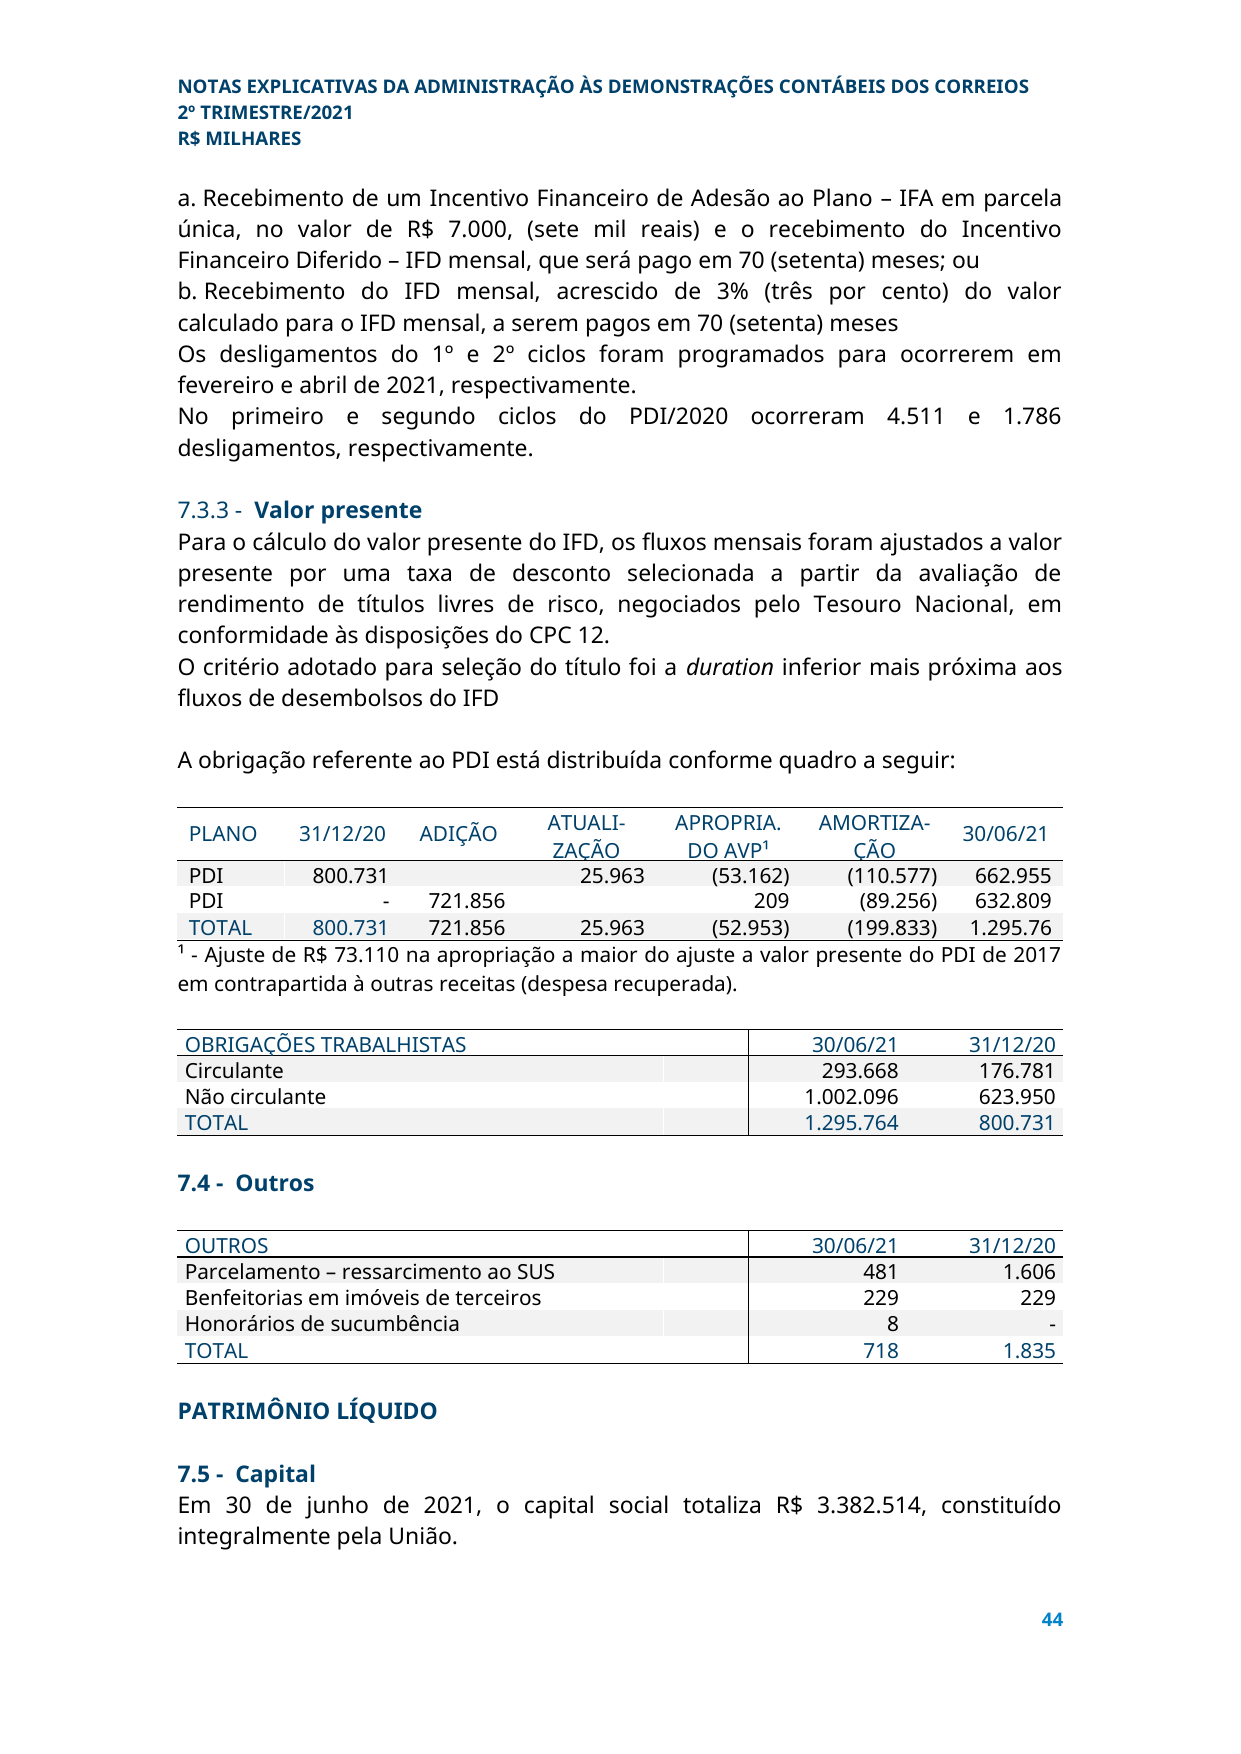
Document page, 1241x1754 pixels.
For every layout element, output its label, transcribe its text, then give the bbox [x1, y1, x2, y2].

table_cell TOTAL [177, 1108, 663, 1135]
subtitle Outros [177, 1167, 314, 1198]
table_cell 800.731 [285, 913, 400, 939]
table_header ATUALI-ZAÇÃO [516, 808, 656, 860]
table_cell 800.731 [906, 1108, 1063, 1135]
table_header [664, 1030, 748, 1055]
table_cell (53.162) [656, 861, 801, 886]
table_header 30/06/21 [749, 1231, 906, 1256]
table_cell 25.963 [516, 913, 656, 939]
table_cell [664, 1283, 748, 1309]
table_cell TOTAL [177, 1336, 663, 1363]
table_cell [664, 1108, 748, 1135]
table_cell Benfeitorias em imóveis de terceiros [177, 1283, 663, 1309]
table_header 30/06/21 [948, 808, 1063, 860]
table_cell [664, 1258, 748, 1283]
table_header APROPRIA. DO AVP¹ [656, 808, 801, 860]
table_cell PDI 2017 [177, 861, 284, 886]
table_header PLANO [177, 808, 284, 860]
subtitle Capital [177, 1458, 316, 1489]
text Para o cálculo do valor presente do IFD, os fluxos mensais foram ajustados a valor presente por uma taxa de desconto selecionada a partir da avaliação de rendimento de títulos livres de risco, negociados pelo Tesouro Nacional, em conformidade às disposições do CPC 12. [177, 494, 1063, 650]
table_cell 1.295.764 [948, 913, 1063, 939]
table_cell 632.809 [948, 886, 1063, 913]
table_cell 293.668 [749, 1056, 906, 1082]
table_cell 229 [749, 1283, 906, 1309]
table_cell (199.833) [801, 913, 948, 939]
table_cell Não circulante [177, 1082, 663, 1108]
table_header ADIÇÃO [400, 808, 516, 860]
text Os desligamentos do 1º e 2º ciclos foram programados para ocorrerem em fevereiro e abril de 2021, respectivamente. [177, 338, 1063, 400]
text No primeiro e segundo ciclos do PDI/2020 ocorreram 4.511 e 1.786 desligamentos, respectivamente. [177, 400, 1063, 463]
text Em 30 de junho de 2021, o capital social totaliza R$ 3.382.514, constituído integralmente pela União. [177, 1457, 1063, 1551]
table_cell 662.955 [948, 861, 1063, 886]
table_cell TOTAL [177, 913, 284, 939]
list Recebimento do IFD mensal, acrescido de 3% (três por cento) do valor calculado para o IFD mensal, a serem pagos em 70 (setenta) meses [177, 275, 1063, 338]
table_cell 1.002.096 [749, 1082, 906, 1108]
table_cell - [285, 886, 400, 913]
table_cell 800.731 [285, 861, 400, 886]
table_cell 623.950 [906, 1082, 1063, 1108]
table_header 31/12/20 [906, 1030, 1063, 1055]
table_cell Honorários de sucumbência [177, 1310, 663, 1336]
table_header 30/06/21 [749, 1030, 906, 1055]
table_cell 721.856 [400, 913, 516, 939]
table_header 31/12/20 [285, 808, 400, 860]
table_header OBRIGAÇÕES TRABALHISTAS [177, 1030, 663, 1055]
table_cell [664, 1310, 748, 1336]
text ¹ - Ajuste de R$ 73.110 na apropriação a maior do ajuste a valor presente do PDI de 2017 em contrapartida à outras receitas (despesa recuperada). [177, 941, 1063, 997]
subtitle PATRIMÔNIO LÍQUIDO [177, 1395, 438, 1426]
table_cell [664, 1082, 748, 1108]
subtitle Valor presente [177, 494, 422, 525]
table_cell 25.963 [516, 861, 656, 886]
text O critério adotado para seleção do título foi a duration inferior mais próxima aos fluxos de desembolsos do IFD [177, 650, 1063, 713]
table_cell [664, 1336, 748, 1363]
list Recebimento de um Incentivo Financeiro de Adesão ao Plano – IFA em parcela única, no valor de R$ 7.000, (sete mil reais) e o recebimento do Incentivo Financeiro Diferido – IFD mensal, que será pago em 70 (setenta) meses; ou [177, 182, 1063, 275]
table_header 31/12/20 [906, 1231, 1063, 1256]
table_cell 209 [656, 886, 801, 913]
table_cell 229 [906, 1283, 1063, 1309]
table_header OUTROS [177, 1231, 663, 1256]
table_cell (89.256) [801, 886, 948, 913]
table_cell 718 [749, 1336, 906, 1363]
table_cell 1.295.764 [749, 1108, 906, 1135]
table_cell (52.953) [656, 913, 801, 939]
table_cell 8 [749, 1310, 906, 1336]
table_cell PDI 2020 [177, 886, 284, 913]
table_cell [516, 886, 656, 913]
table_cell 1.606 [906, 1258, 1063, 1283]
table_cell 721.856 [400, 886, 516, 913]
table_header [664, 1231, 748, 1256]
table_cell [400, 861, 516, 886]
table_cell 481 [749, 1258, 906, 1283]
table_cell - [906, 1310, 1063, 1336]
table_cell Circulante [177, 1056, 663, 1082]
table_cell Parcelamento – ressarcimento ao SUS [177, 1258, 663, 1283]
table_cell (110.577) [801, 861, 948, 886]
table_cell 1.835 [906, 1336, 1063, 1363]
table_cell [664, 1056, 748, 1082]
text A obrigação referente ao PDI está distribuída conforme quadro a seguir: [177, 744, 1063, 775]
table_header AMORTIZA-ÇÃO [801, 808, 948, 860]
table_cell 176.781 [906, 1056, 1063, 1082]
